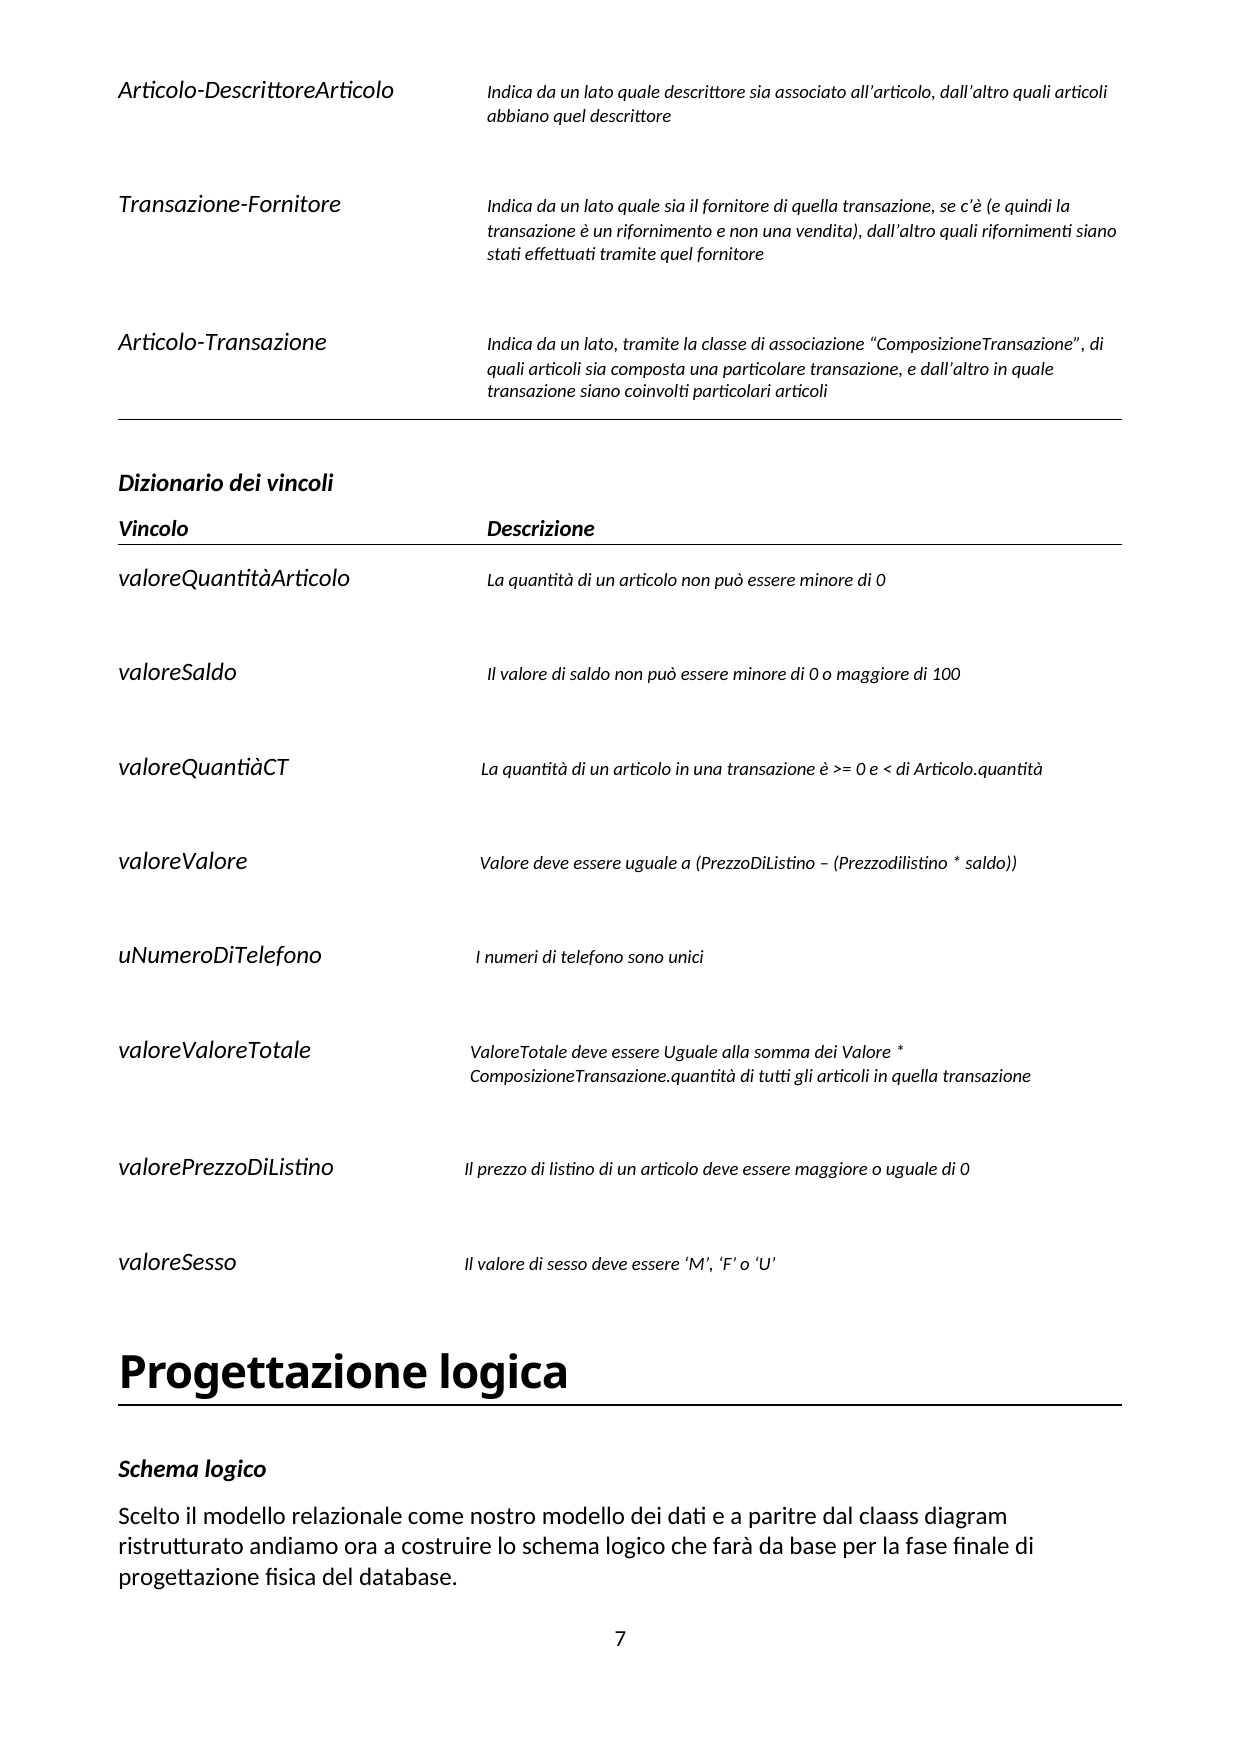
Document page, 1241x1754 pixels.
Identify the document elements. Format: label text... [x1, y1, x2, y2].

text valoreValoreTotale ValoreTotale deve essere Uguale alla somma dei Valore * ComposizioneTransazione.quantità di tutti gli articoli in quella transazione [118, 1034, 1122, 1087]
text valoreValore Valore deve essere uguale a (PrezzoDiListino – (Prezzodilistino * saldo)) [118, 845, 1122, 876]
text Articolo-DescrittoreArticolo Indica da un lato quale descrittore sia associato all’articolo, dall’altro quali articoli abbiano quel descrittore [118, 74, 1122, 127]
text uNumeroDiTelefono I numeri di telefono sono unici [118, 939, 1122, 970]
text Scelto il modello relazionale come nostro modello dei dati e a paritre dal claass diagram ristrutturato andiamo ora a costruire lo schema logico che farà da base per la fase finale di progettazione fisica del database. [118, 1500, 1122, 1591]
text Schema logico [118, 1453, 1122, 1483]
text valoreQuantitàArticolo La quantità di un articolo non può essere minore di 0 [118, 562, 1122, 593]
text Vincolo Descrizione [118, 514, 1122, 544]
text valorePrezzoDiListino Il prezzo di listino di un articolo deve essere maggiore o uguale di 0 [118, 1151, 1122, 1182]
text Articolo-Transazione Indica da un lato, tramite la classe di associazione “ComposizioneTransazione”, di quali articoli sia composta una particolare transazione, e dall’altro in quale transazione siano coinvolti particolari articoli [118, 326, 1122, 403]
text Transazione-Fornitore Indica da un lato quale sia il fornitore di quella transazione, se c’è (e quindi la transazione è un rifornimento e non una vendita), dall’altro quali rifornimenti siano stati effettuati tramite quel fornitore [118, 188, 1122, 265]
text valoreSesso Il valore di sesso deve essere ‘M’, ‘F’ o ‘U’ [118, 1246, 1122, 1276]
text valoreSaldo Il valore di saldo non può essere minore di 0 o maggiore di 100 [118, 656, 1122, 687]
text Dizionario dei vincoli [118, 467, 1122, 498]
title Progettazione logica [118, 1340, 1122, 1404]
text valoreQuantiàCT La quantità di un articolo in una transazione è >= 0 e < di Articolo.quantità [118, 751, 1122, 781]
